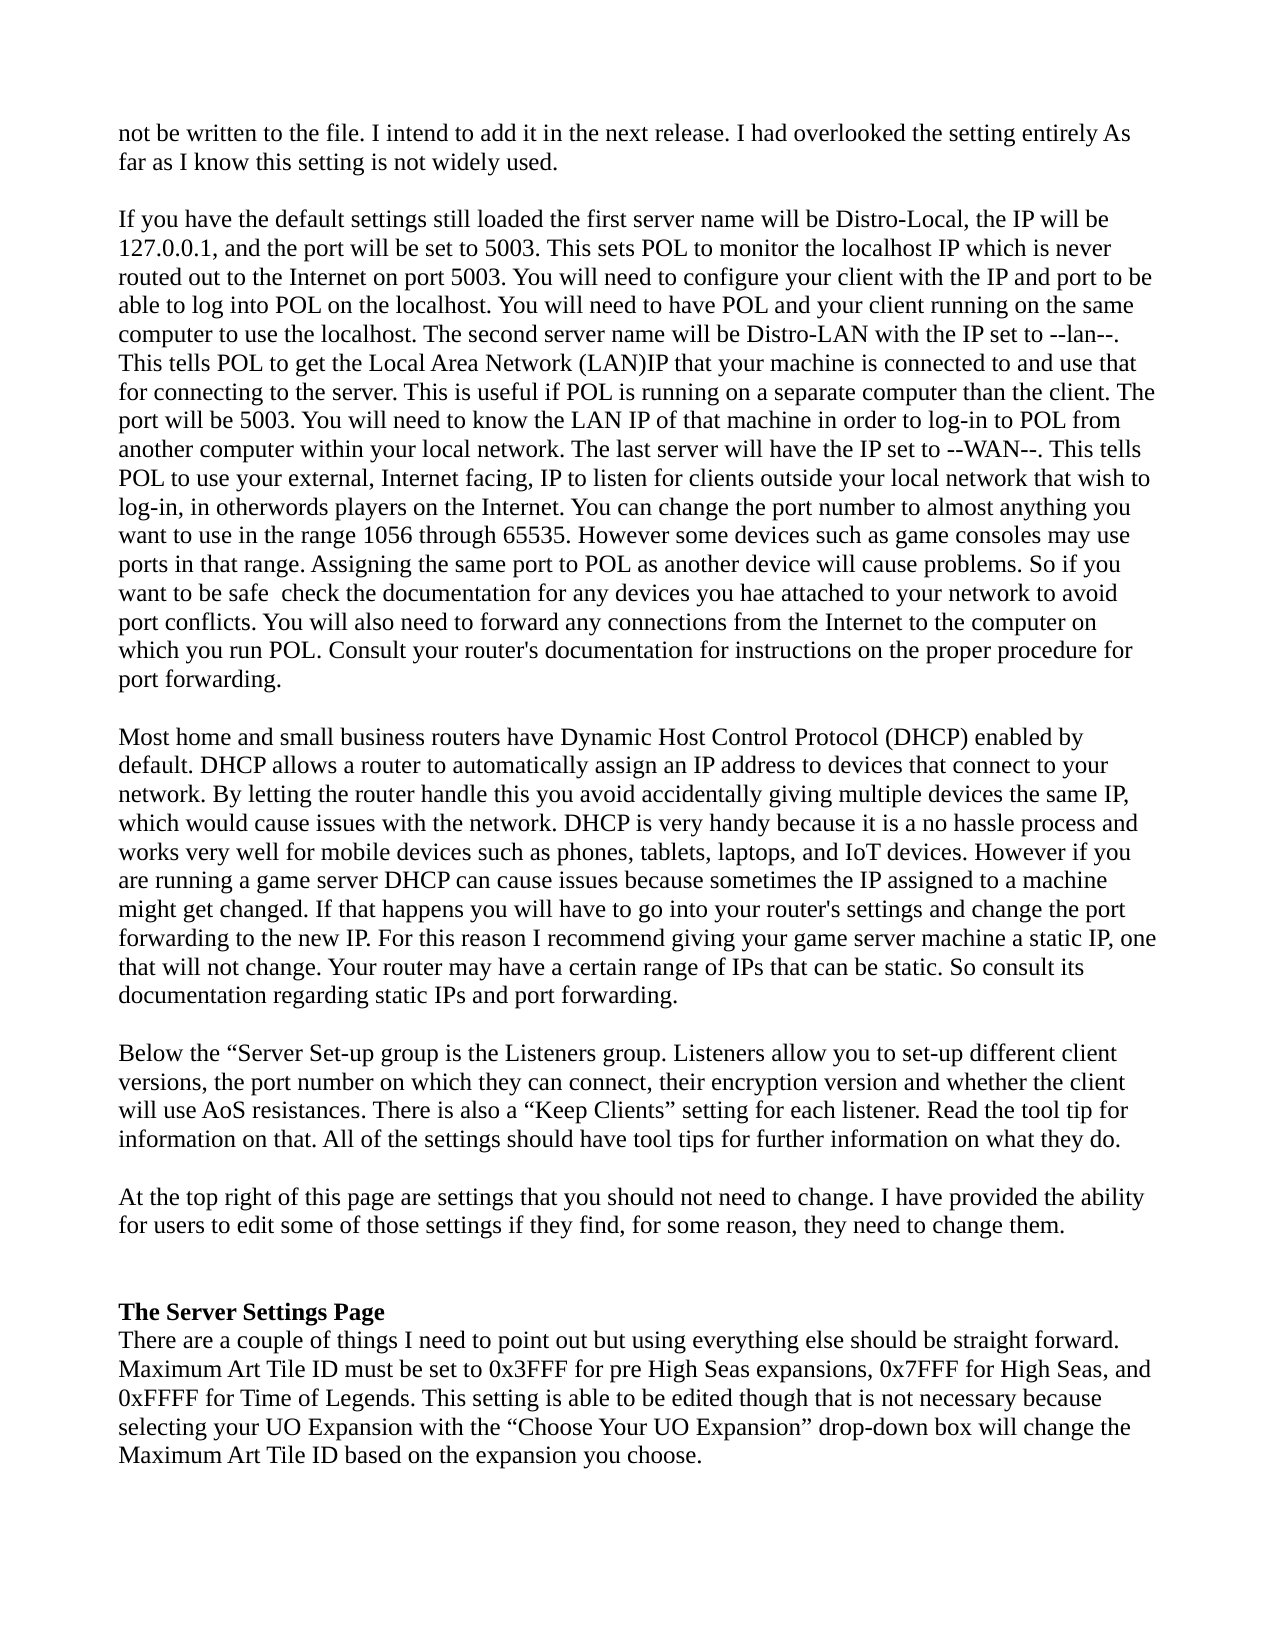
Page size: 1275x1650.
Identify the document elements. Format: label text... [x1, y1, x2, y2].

text At the top right of this page are settings that you should not need to change. I have provided the ability for users to edit some of those settings if they find, for some reason, they need to change them. [118, 1182, 1157, 1239]
text Most home and small business routers have Dynamic Host Control Protocol (DHCP) enabled by default. DHCP allows a router to automatically assign an IP address to devices that connect to your network. By letting the router handle this you avoid accidentally giving multiple devices the same IP, which would cause issues with the network. DHCP is very handy because it is a no hassle process and works very well for mobile devices such as phones, tablets, laptops, and IoT devices. However if you are running a game server DHCP can cause issues because sometimes the IP assigned to a machine might get changed. If that happens you will have to go into your router's settings and change the port forwarding to the new IP. For this reason I recommend giving your game server machine a static IP, one that will not change. Your router may have a certain range of IPs that can be static. So consult its documentation regarding static IPs and port forwarding. [118, 722, 1157, 1009]
text There are a couple of things I need to point out but using everything else should be straight forward. Maximum Art Tile ID must be set to 0x3FFF for pre High Seas expansions, 0x7FFF for High Seas, and 0xFFFF for Time of Legends. This setting is able to be edited though that is not necessary because selecting your UO Expansion with the “Choose Your UO Expansion” drop-down box will change the Maximum Art Tile ID based on the expansion you choose. [118, 1326, 1157, 1469]
text The Server Settings Page [118, 1297, 1157, 1326]
text If you have the default settings still loaded the first server name will be Distro-Local, the IP will be 127.0.0.1, and the port will be set to 5003. This sets POL to monitor the localhost IP which is never routed out to the Internet on port 5003. You will need to configure your client with the IP and port to be able to log into POL on the localhost. You will need to have POL and your client running on the same computer to use the localhost. The second server name will be Distro-LAN with the IP set to --lan--. This tells POL to get the Local Area Network (LAN)IP that your machine is connected to and use that for connecting to the server. This is useful if POL is running on a separate computer than the client. The port will be 5003. You will need to know the LAN IP of that machine in order to log-in to POL from another computer within your local network. The last server will have the IP set to --WAN--. This tells POL to use your external, Internet facing, IP to listen for clients outside your local network that wish to log-in, in otherwords players on the Internet. You can change the port number to almost anything you want to use in the range 1056 through 65535. However some devices such as game consoles may use ports in that range. Assigning the same port to POL as another device will cause problems. So if you want to be safe check the documentation for any devices you hae attached to your network to avoid port conflicts. You will also need to forward any connections from the Internet to the computer on which you run POL. Consult your router's documentation for instructions on the proper procedure for port forwarding. [118, 204, 1157, 693]
text not be written to the file. I intend to add it in the next release. I had overlooked the setting entirely As far as I know this setting is not widely used. [118, 118, 1157, 176]
text Below the “Server Set-up group is the Listeners group. Listeners allow you to set-up different client versions, the port number on which they can connect, their encryption version and whether the client will use AoS resistances. There is also a “Keep Clients” setting for each listener. Read the tool tip for information on that. All of the settings should have tool tips for further information on what they do. [118, 1038, 1157, 1153]
